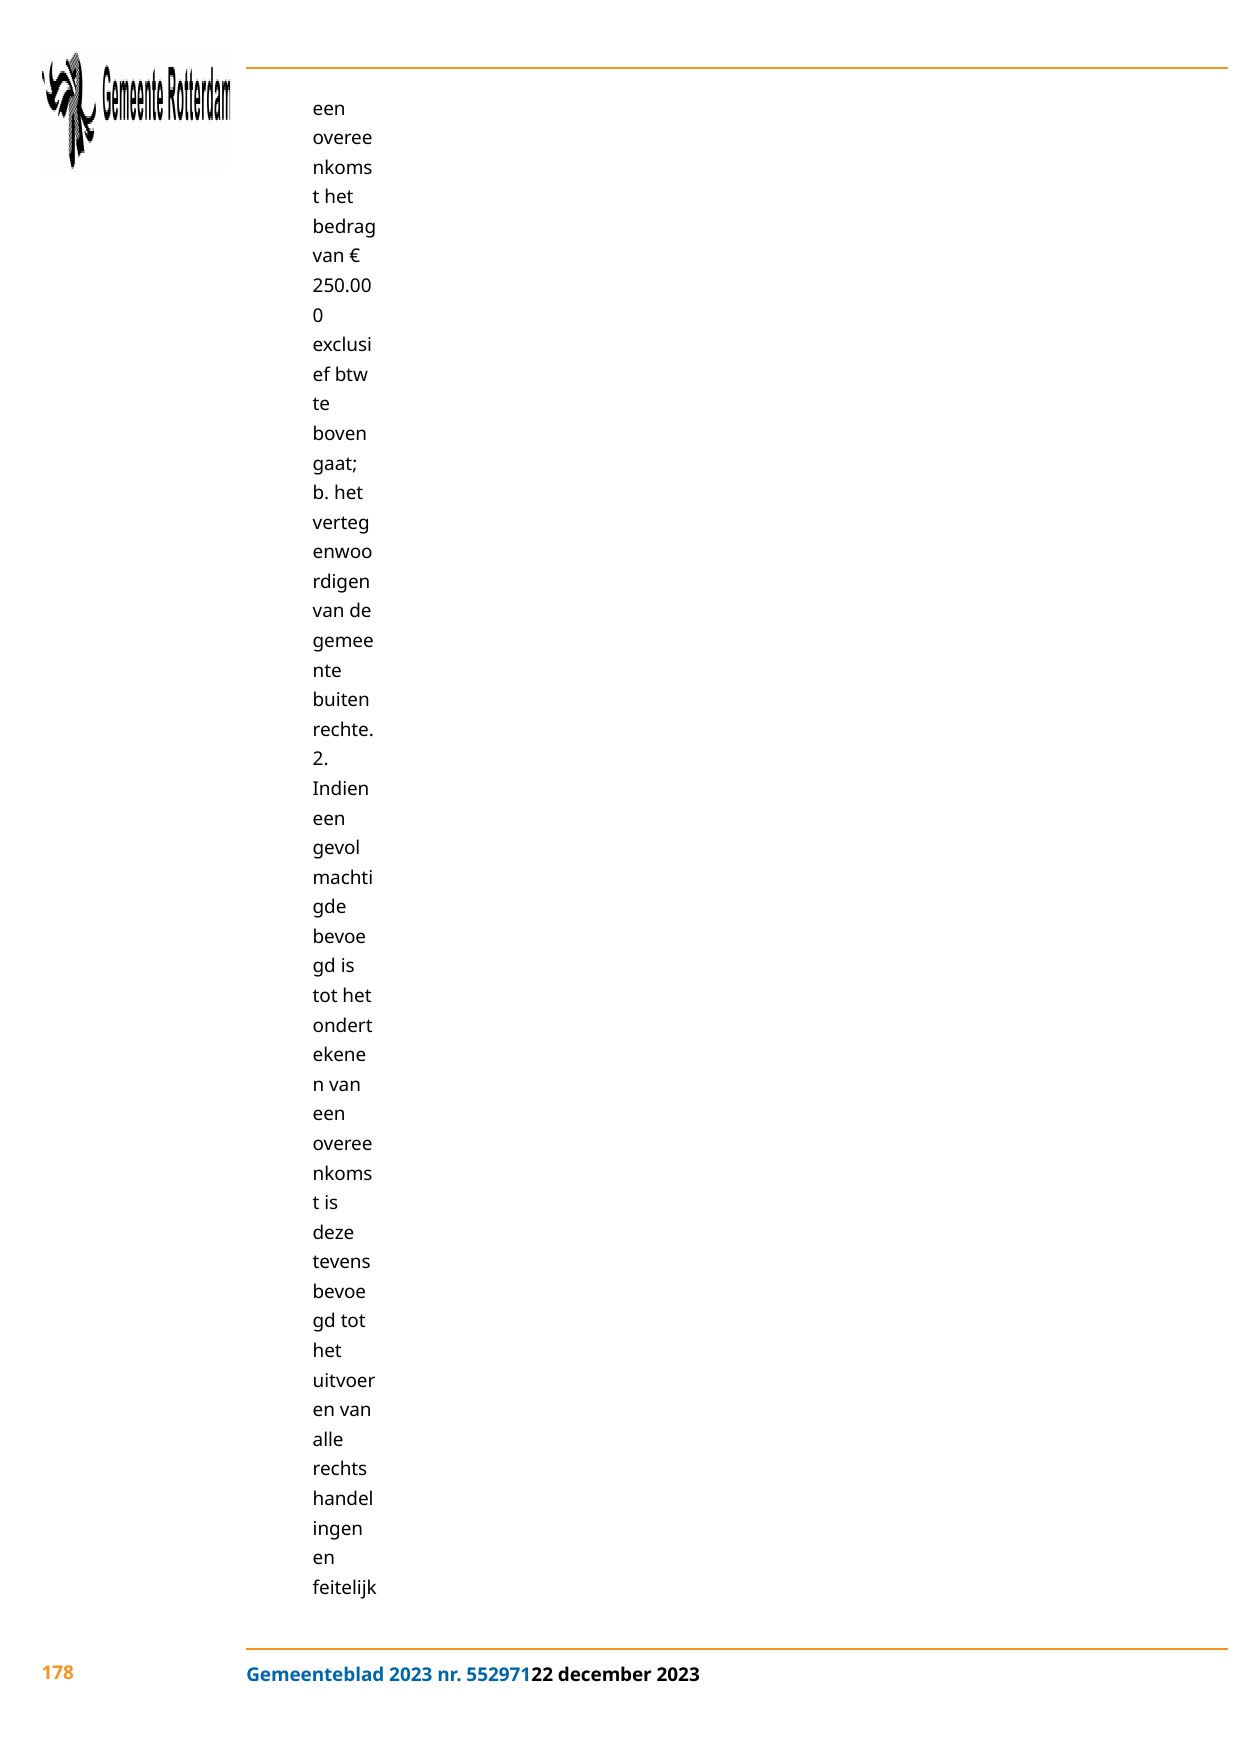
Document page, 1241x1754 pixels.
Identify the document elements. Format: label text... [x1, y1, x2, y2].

table_cell [571, 95, 635, 1600]
picture [41, 47, 231, 172]
table_cell een overeenkomst het bedrag van € 250.000 exclusief btw te boven gaat; b. het vertegenwoordigen van de gemeente buiten rechte. 2. Indien een gevolmachtigde bevoegd is tot het ondertekenen van een overeenkomst is deze tevens bevoegd tot het uitvoeren van alle rechtshandelingen en feitelijk [313, 95, 377, 1600]
table_cell [248, 95, 312, 1600]
table_cell [1023, 95, 1152, 1600]
table_cell [829, 95, 893, 1600]
table_cell [958, 95, 1022, 1600]
table_cell [506, 95, 571, 1600]
table_cell [700, 95, 829, 1600]
table_cell [442, 95, 506, 1600]
table_cell [635, 95, 700, 1600]
table_cell [377, 95, 442, 1600]
table_cell [894, 95, 958, 1600]
